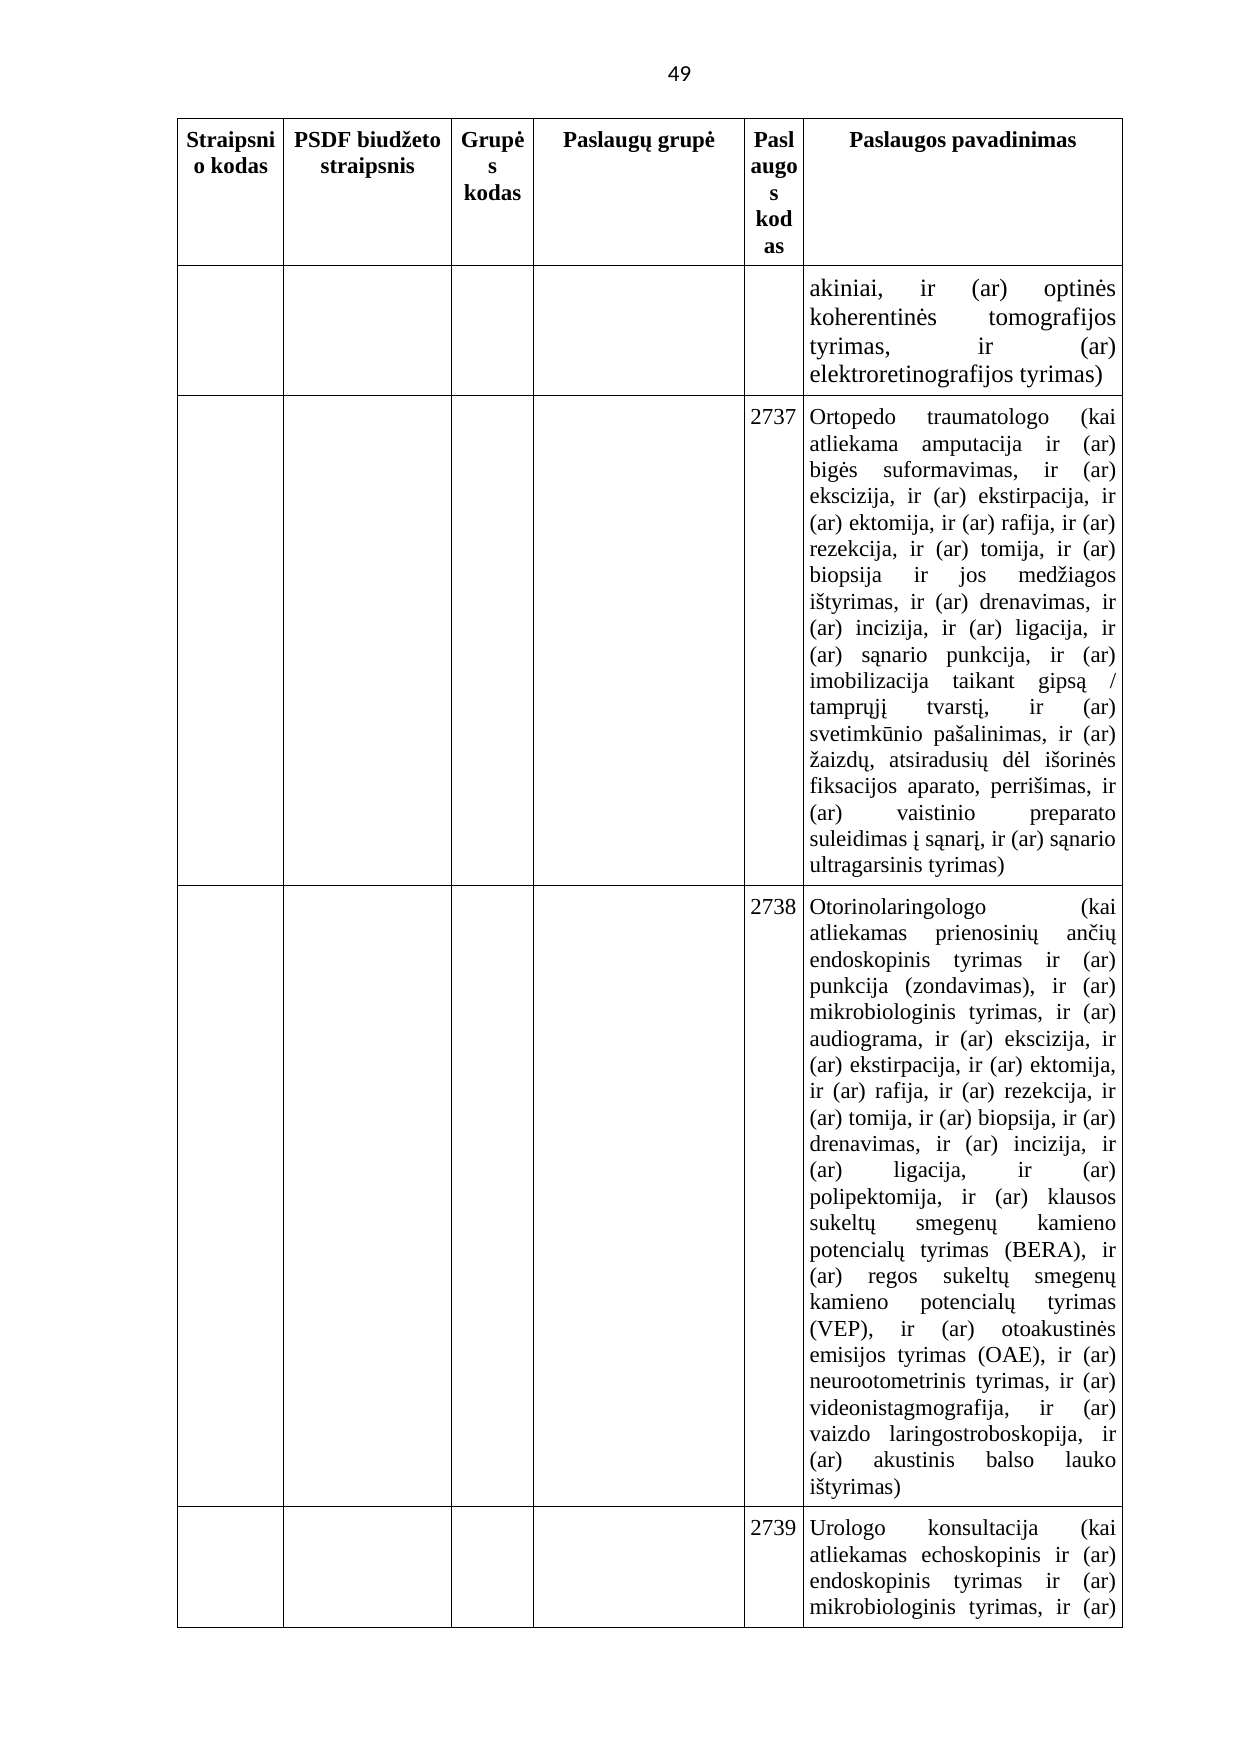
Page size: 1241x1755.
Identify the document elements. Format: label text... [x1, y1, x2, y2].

table_cell [284, 396, 451, 885]
table_cell 2738 [745, 886, 803, 1506]
table_header Straipsnio kodas [178, 119, 283, 265]
table_cell [284, 266, 451, 395]
table_cell 2739 [745, 1507, 803, 1627]
table_cell Ortopedo traumatologo (kai atliekama amputacija ir (ar) bigės suformavimas, ir (ar) ekscizija, ir (ar) ekstirpacija, ir (ar) ektomija, ir (ar) rafija, ir (ar) rezekcija, ir (ar) tomija, ir (ar) biopsija ir jos medžiagos ištyrimas, ir (ar) drenavimas, ir (ar) incizija, ir (ar) ligacija, ir (ar) sąnario punkcija, ir (ar) imobilizacija taikant gipsą / tamprųjį tvarstį, ir (ar) svetimkūnio pašalinimas, ir (ar) žaizdų, atsiradusių dėl išorinės fiksacijos aparato, perrišimas, ir (ar) vaistinio preparato suleidimas į sąnarį, ir (ar) sąnario ultragarsinis tyrimas) [804, 396, 1122, 885]
table_cell akiniai, ir (ar) optinės koherentinės tomografijos tyrimas, ir (ar) elektroretinografijos tyrimas) [804, 266, 1122, 395]
table_cell [534, 266, 744, 395]
table_cell [452, 1507, 533, 1627]
table_cell [452, 886, 533, 1506]
table_cell [178, 266, 283, 395]
table_cell Otorinolaringologo (kai atliekamas prienosinių ančių endoskopinis tyrimas ir (ar) punkcija (zondavimas), ir (ar) mikrobiologinis tyrimas, ir (ar) audiograma, ir (ar) ekscizija, ir (ar) ekstirpacija, ir (ar) ektomija, ir (ar) rafija, ir (ar) rezekcija, ir (ar) tomija, ir (ar) biopsija, ir (ar) drenavimas, ir (ar) incizija, ir (ar) ligacija, ir (ar) polipektomija, ir (ar) klausos sukeltų smegenų kamieno potencialų tyrimas (BERA), ir (ar) regos sukeltų smegenų kamieno potencialų tyrimas (VEP), ir (ar) otoakustinės emisijos tyrimas (OAE), ir (ar) neurootometrinis tyrimas, ir (ar) videonistagmografija, ir (ar) vaizdo laringostroboskopija, ir (ar) akustinis balso lauko ištyrimas) [804, 886, 1122, 1506]
table_cell [745, 266, 803, 395]
table_cell [284, 886, 451, 1506]
table_cell [534, 396, 744, 885]
table_header Grupės kodas [452, 119, 533, 265]
table_header Paslaugų grupė [534, 119, 744, 265]
table_header Paslaugos kodas [745, 119, 803, 265]
table_cell [178, 396, 283, 885]
table_cell [452, 396, 533, 885]
table_cell 2737 [745, 396, 803, 885]
table_cell [534, 1507, 744, 1627]
table_cell [452, 266, 533, 395]
table_cell [178, 886, 283, 1506]
table_header PSDF biudžeto straipsnis [284, 119, 451, 265]
table_cell [534, 886, 744, 1506]
table_cell [284, 1507, 451, 1627]
table_cell [178, 1507, 283, 1627]
table_header Paslaugos pavadinimas [804, 119, 1122, 265]
table_cell Urologo konsultacija (kai atliekamas echoskopinis ir (ar) endoskopinis tyrimas ir (ar) mikrobiologinis tyrimas, ir (ar) [804, 1507, 1122, 1627]
